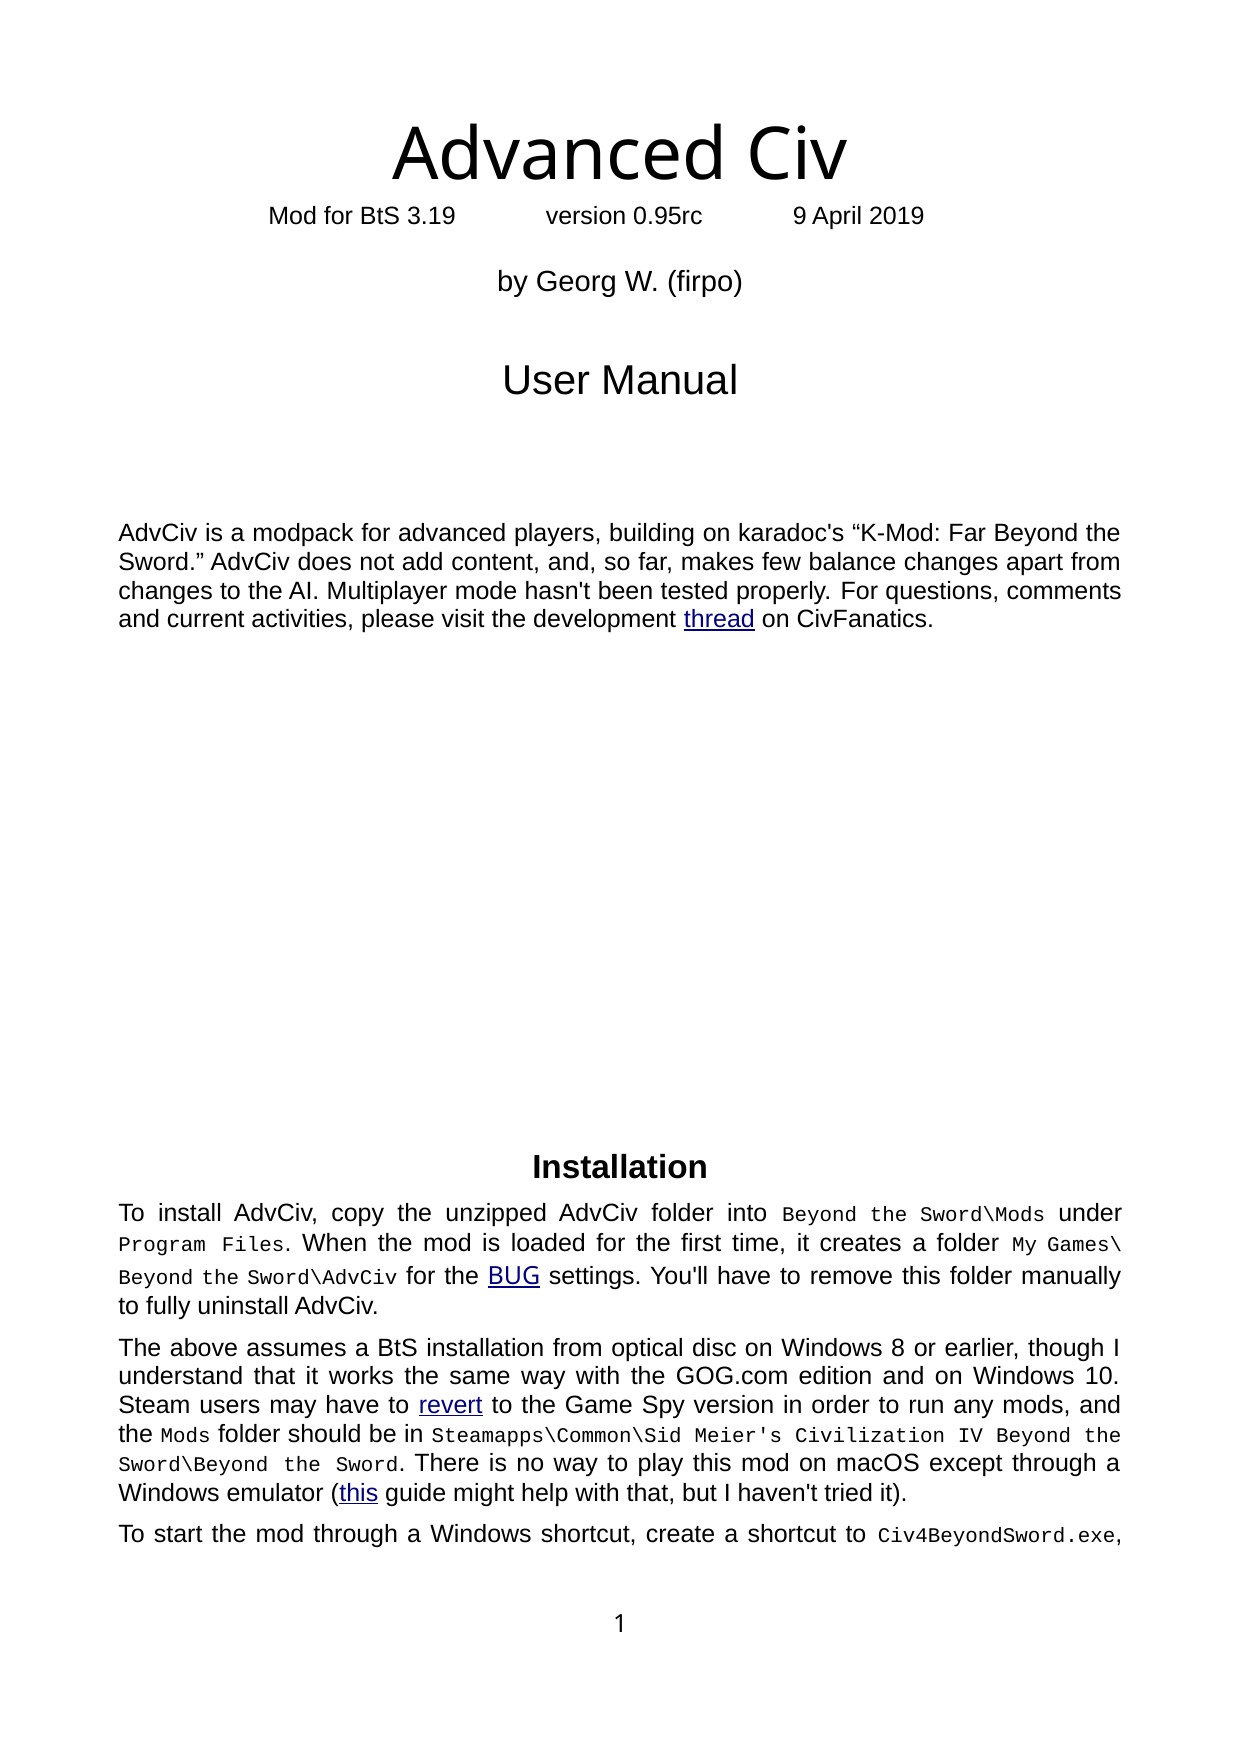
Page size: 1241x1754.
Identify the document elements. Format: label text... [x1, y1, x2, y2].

text Mod for BtS 3.19 version 0.95rc 9 April 2019 [118, 201, 1122, 229]
subtitle Installation [118, 1147, 1122, 1185]
text User Manual [118, 355, 1122, 403]
text To start the mod through a Windows shortcut, create a shortcut to Civ4BeyondSword.exe, [118, 1519, 1122, 1549]
text To install AdvCiv, copy the unzipped AdvCiv folder into Beyond the Sword\Mods under Program Files. When the mod is loaded for the first time, it creates a folder My Games\Beyond the Sword\AdvCiv for the BUG settings. You'll have to remove this folder manually to fully uninstall AdvCiv. [118, 1198, 1122, 1320]
text AdvCiv is a modpack for advanced players, building on karadoc's “K-Mod: Far Beyond the Sword.” AdvCiv does not add content, and, so far, makes few balance changes apart from changes to the AI. Multiplayer mode hasn't been tested properly. For questions, comments and current activities, please visit the development thread on CivFanatics. [118, 518, 1122, 633]
text Advanced Civ [118, 118, 1122, 195]
text by Georg W. (firpo) [118, 264, 1122, 298]
text The above assumes a BtS installation from optical disc on Windows 8 or earlier, though I understand that it works the same way with the GOG.com edition and on Windows 10. Steam users may have to revert to the Game Spy version in order to run any mods, and the Mods folder should be in Steamapps\Common\Sid Meier's Civilization IV Beyond the Sword\Beyond the Sword. There is no way to play this mod on macOS except through a Windows emulator (this guide might help with that, but I haven't tried it). [118, 1332, 1122, 1507]
